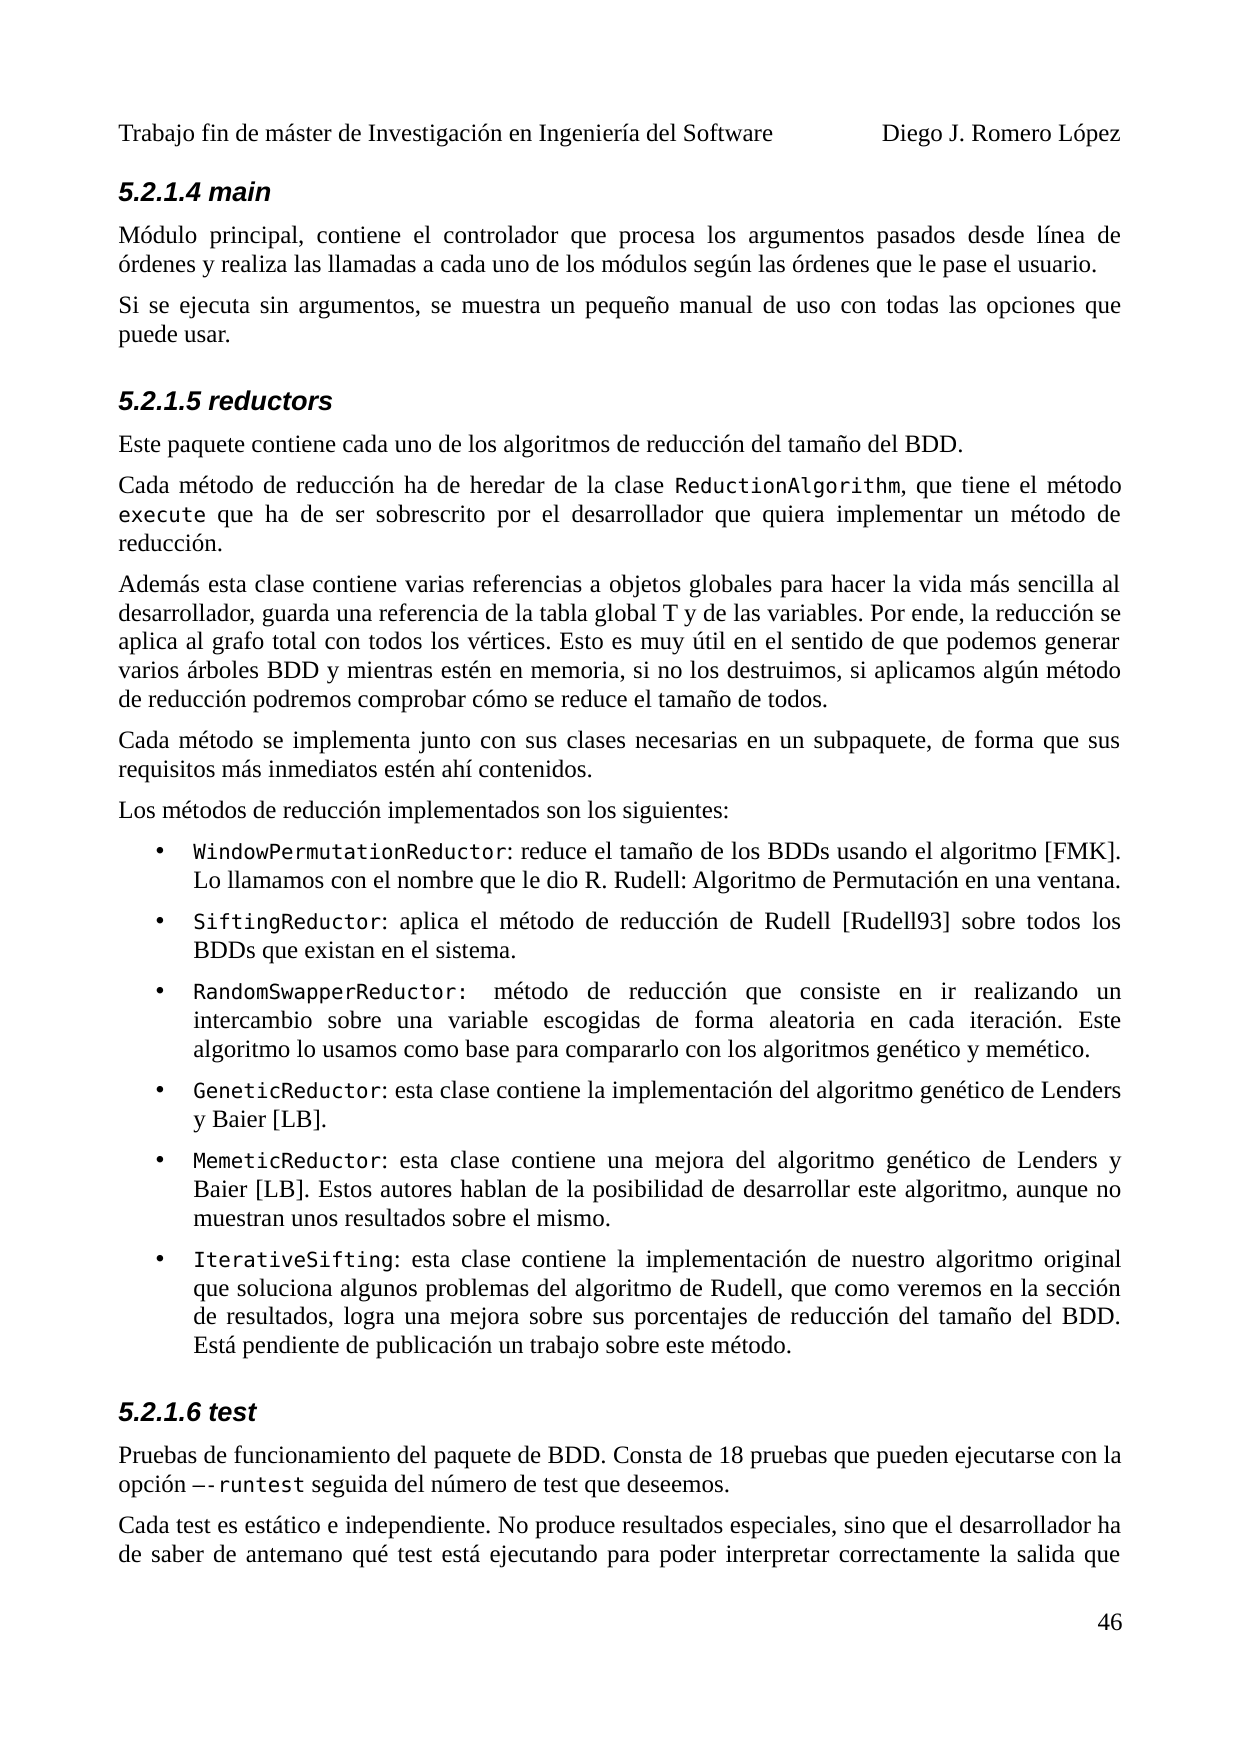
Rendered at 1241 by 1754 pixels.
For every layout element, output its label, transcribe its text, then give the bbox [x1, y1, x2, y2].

subtitle reductors [118, 385, 1122, 416]
list WindowPermutationReductor: reduce el tamaño de los BDDs usando el algoritmo [FMK]. Lo llamamos con el nombre que le dio R. Rudell: Algoritmo de Permutación en una ventana. [156, 836, 1122, 894]
list RandomSwapperReductor: método de reducción que consiste en ir realizando un intercambio sobre una variable escogidas de forma aleatoria en cada iteración. Este algoritmo lo usamos como base para compararlo con los algoritmos genético y memético. [156, 976, 1122, 1063]
text Los métodos de reducción implementados son los siguientes: [118, 795, 1122, 824]
list MemeticReductor: esta clase contiene una mejora del algoritmo genético de Lenders y Baier [LB]. Estos autores hablan de la posibilidad de desarrollar este algoritmo, aunque no muestran unos resultados sobre el mismo. [156, 1145, 1122, 1231]
list GeneticReductor: esta clase contiene la implementación del algoritmo genético de Lenders y Baier [LB]. [156, 1075, 1122, 1133]
text Pruebas de funcionamiento del paquete de BDD. Consta de 18 pruebas que pueden ejecutarse con la opción –-runtest seguida del número de test que deseemos. [118, 1440, 1122, 1498]
text Si se ejecuta sin argumentos, se muestra un pequeño manual de uso con todas las opciones que puede usar. [118, 290, 1122, 348]
subtitle main [118, 176, 1122, 208]
list SiftingReductor: aplica el método de reducción de Rudell [Rudell93] sobre todos los BDDs que existan en el sistema. [156, 906, 1122, 964]
list IterativeSifting: esta clase contiene la implementación de nuestro algoritmo original que soluciona algunos problemas del algoritmo de Rudell, que como veremos en la sección de resultados, logra una mejora sobre sus porcentajes de reducción del tamaño del BDD. Está pendiente de publicación un trabajo sobre este método. [156, 1244, 1122, 1359]
text Este paquete contiene cada uno de los algoritmos de reducción del tamaño del BDD. [118, 429, 1122, 458]
text Módulo principal, contiene el controlador que procesa los argumentos pasados desde línea de órdenes y realiza las llamadas a cada uno de los módulos según las órdenes que le pase el usuario. [118, 220, 1122, 278]
text Además esta clase contiene varias referencias a objetos globales para hacer la vida más sencilla al desarrollador, guarda una referencia de la tabla global T y de las variables. Por ende, la reducción se aplica al grafo total con todos los vértices. Esto es muy útil en el sentido de que podemos generar varios árboles BDD y mientras estén en memoria, si no los destruimos, si aplicamos algún método de reducción podremos comprobar cómo se reduce el tamaño de todos. [118, 569, 1122, 713]
text Cada método se implementa junto con sus clases necesarias en un subpaquete, de forma que sus requisitos más inmediatos estén ahí contenidos. [118, 725, 1122, 783]
text Cada test es estático e independiente. No produce resultados especiales, sino que el desarrollador ha de saber de antemano qué test está ejecutando para poder interpretar correctamente la salida que [118, 1510, 1122, 1568]
subtitle test [118, 1396, 1122, 1428]
text Cada método de reducción ha de heredar de la clase ReductionAlgorithm, que tiene el método execute que ha de ser sobrescrito por el desarrollador que quiera implementar un método de reducción. [118, 470, 1122, 556]
